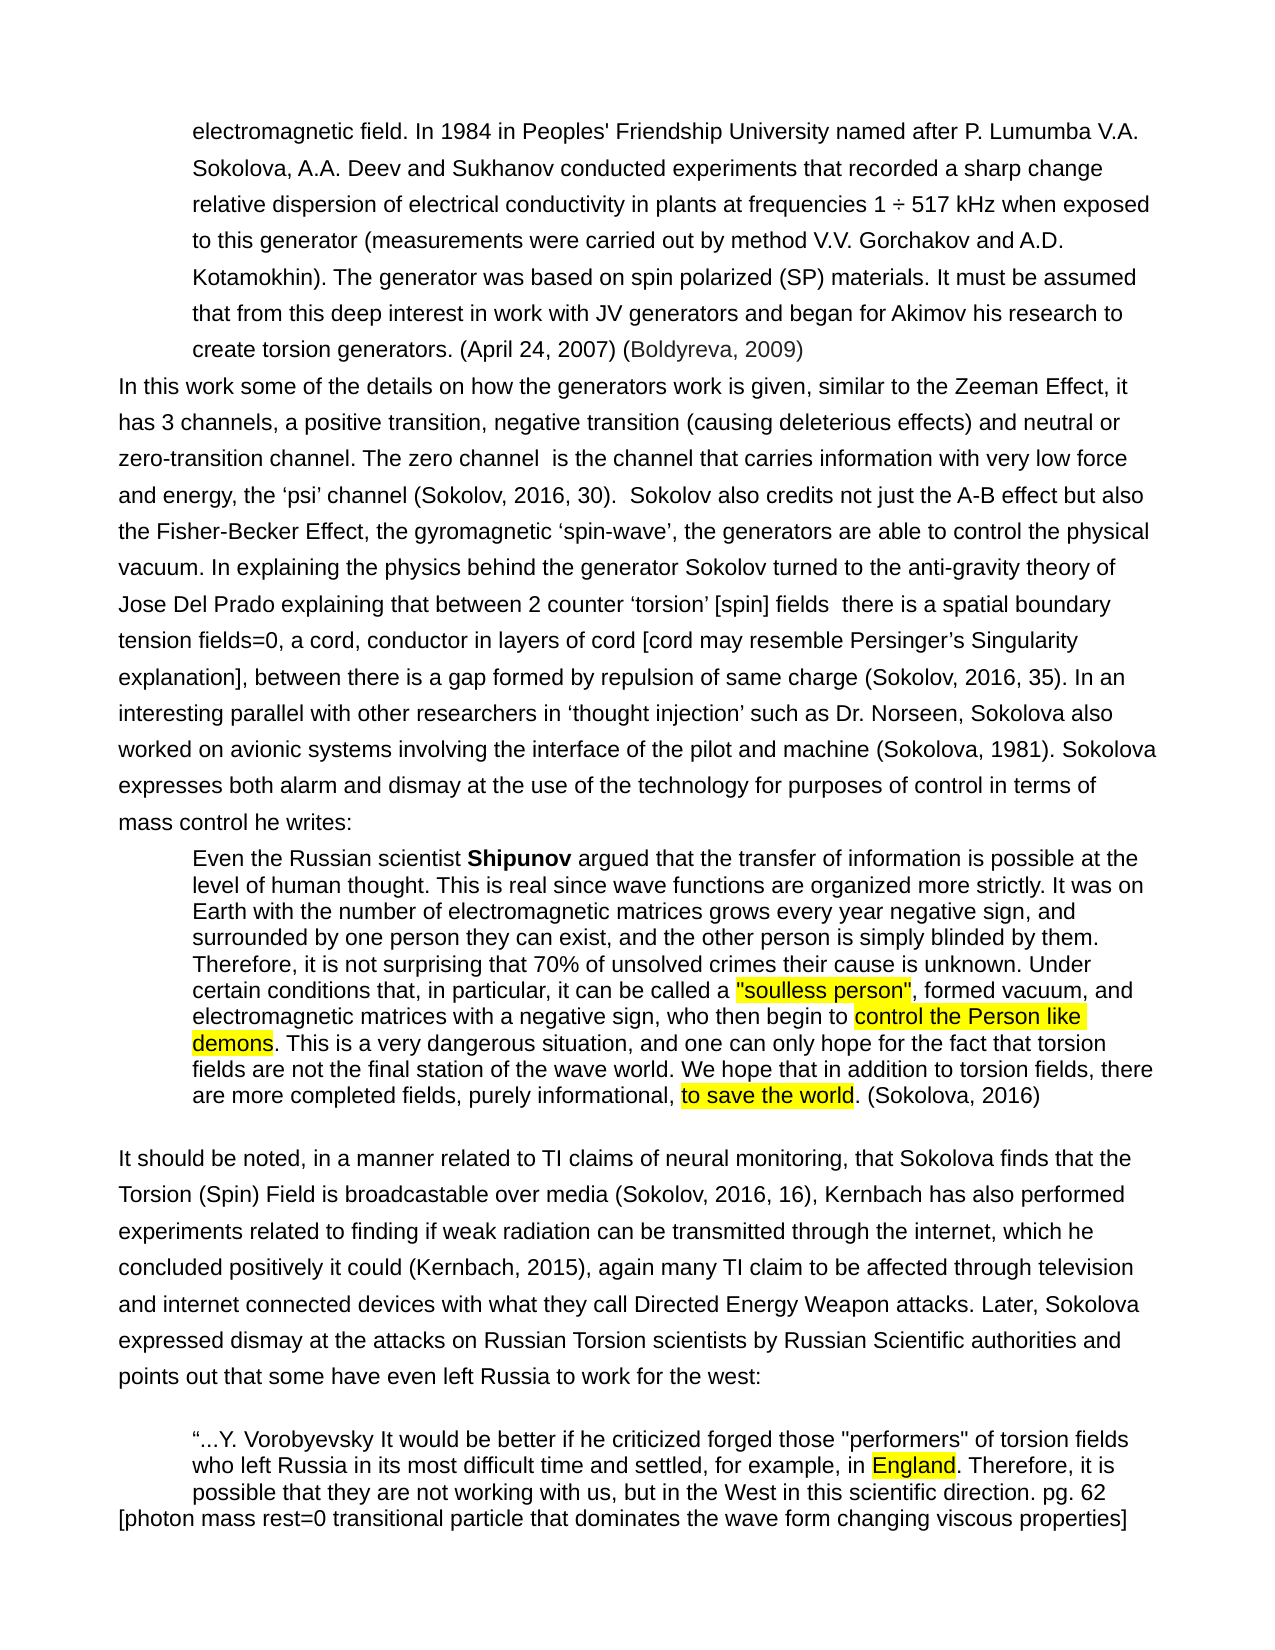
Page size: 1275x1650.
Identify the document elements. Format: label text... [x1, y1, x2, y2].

text In this work some of the details on how the generators work is given, similar to the Zeeman Effect, it has 3 channels, a positive transition, negative transition (causing deleterious effects) and neutral or zero-transition channel. The zero channel is the channel that carries information with very low force and energy, the ‘psi’ channel (Sokolov, 2016, 30). Sokolov also credits not just the A-B effect but also the Fisher-Becker Effect, the gyromagnetic ‘spin-wave’, the generators are able to control the physical vacuum. In explaining the physics behind the generator Sokolov turned to the anti-gravity theory of Jose Del Prado explaining that between 2 counter ‘torsion’ [spin] fields there is a spatial boundary tension fields=0, a cord, conductor in layers of cord [cord may resemble Persinger’s Singularity explanation], between there is a gap formed by repulsion of same charge (Sokolov, 2016, 35). In an interesting parallel with other researchers in ‘thought injection’ such as Dr. Norseen, Sokolova also worked on avionic systems involving the interface of the pilot and machine (Sokolova, 1981). Sokolova expresses both alarm and dismay at the use of the technology for purposes of control in terms of mass control he writes: [118, 373, 1157, 835]
text Even the Russian scientist Shipunov argued that the transfer of information is possible at the level of human thought. This is real since wave functions are organized more strictly. It was on Earth with the number of electromagnetic matrices grows every year negative sign, and surrounded by one person they can exist, and the other person is simply blinded by them. Therefore, it is not surprising that 70% of unsolved crimes their cause is unknown. Under certain conditions that, in particular, it can be called a "soulless person", formed vacuum, and electromagnetic matrices with a negative sign, who then begin to control the Person like demons. This is a very dangerous situation, and one can only hope for the fact that torsion fields are not the final station of the wave world. We hope that in addition to torsion fields, there are more completed fields, purely informational, to save the world. (Sokolova, 2016) [192, 845, 1157, 1109]
text It should be noted, in a manner related to TI claims of neural monitoring, that Sokolova finds that the Torsion (Spin) Field is broadcastable over media (Sokolov, 2016, 16), Kernbach has also performed experiments related to finding if weak radiation can be transmitted through the internet, which he concluded positively it could (Kernbach, 2015), again many TI claim to be affected through television and internet connected devices with what they call Directed Energy Weapon attacks. Later, Sokolova expressed dismay at the attacks on Russian Torsion scientists by Russian Scientific authorities and points out that some have even left Russia to work for the west: [118, 1145, 1157, 1389]
text “...Y. Vorobyevsky It would be better if he criticized forged those "performers" of torsion fields who left Russia in its most difficult time and settled, for example, in England. Therefore, it is possible that they are not working with us, but in the West in this scientific direction. pg. 62 [192, 1426, 1157, 1505]
text [photon mass rest=0 transitional particle that dominates the wave form changing viscous properties] [118, 1505, 1157, 1531]
text electromagnetic field. In 1984 in Peoples' Friendship University named after P. Lumumba V.A. Sokolova, A.A. Deev and Sukhanov conducted experiments that recorded a sharp change relative dispersion of electrical conductivity in plants at frequencies 1 ÷ 517 kHz when exposed to this generator (measurements were carried out by method V.V. Gorchakov and A.D. Kotamokhin). The generator was based on spin polarized (SP) materials. It must be assumed that from this deep interest in work with JV generators and began for Akimov his research to create torsion generators. (April 24, 2007) (Boldyreva, 2009) [192, 118, 1157, 363]
